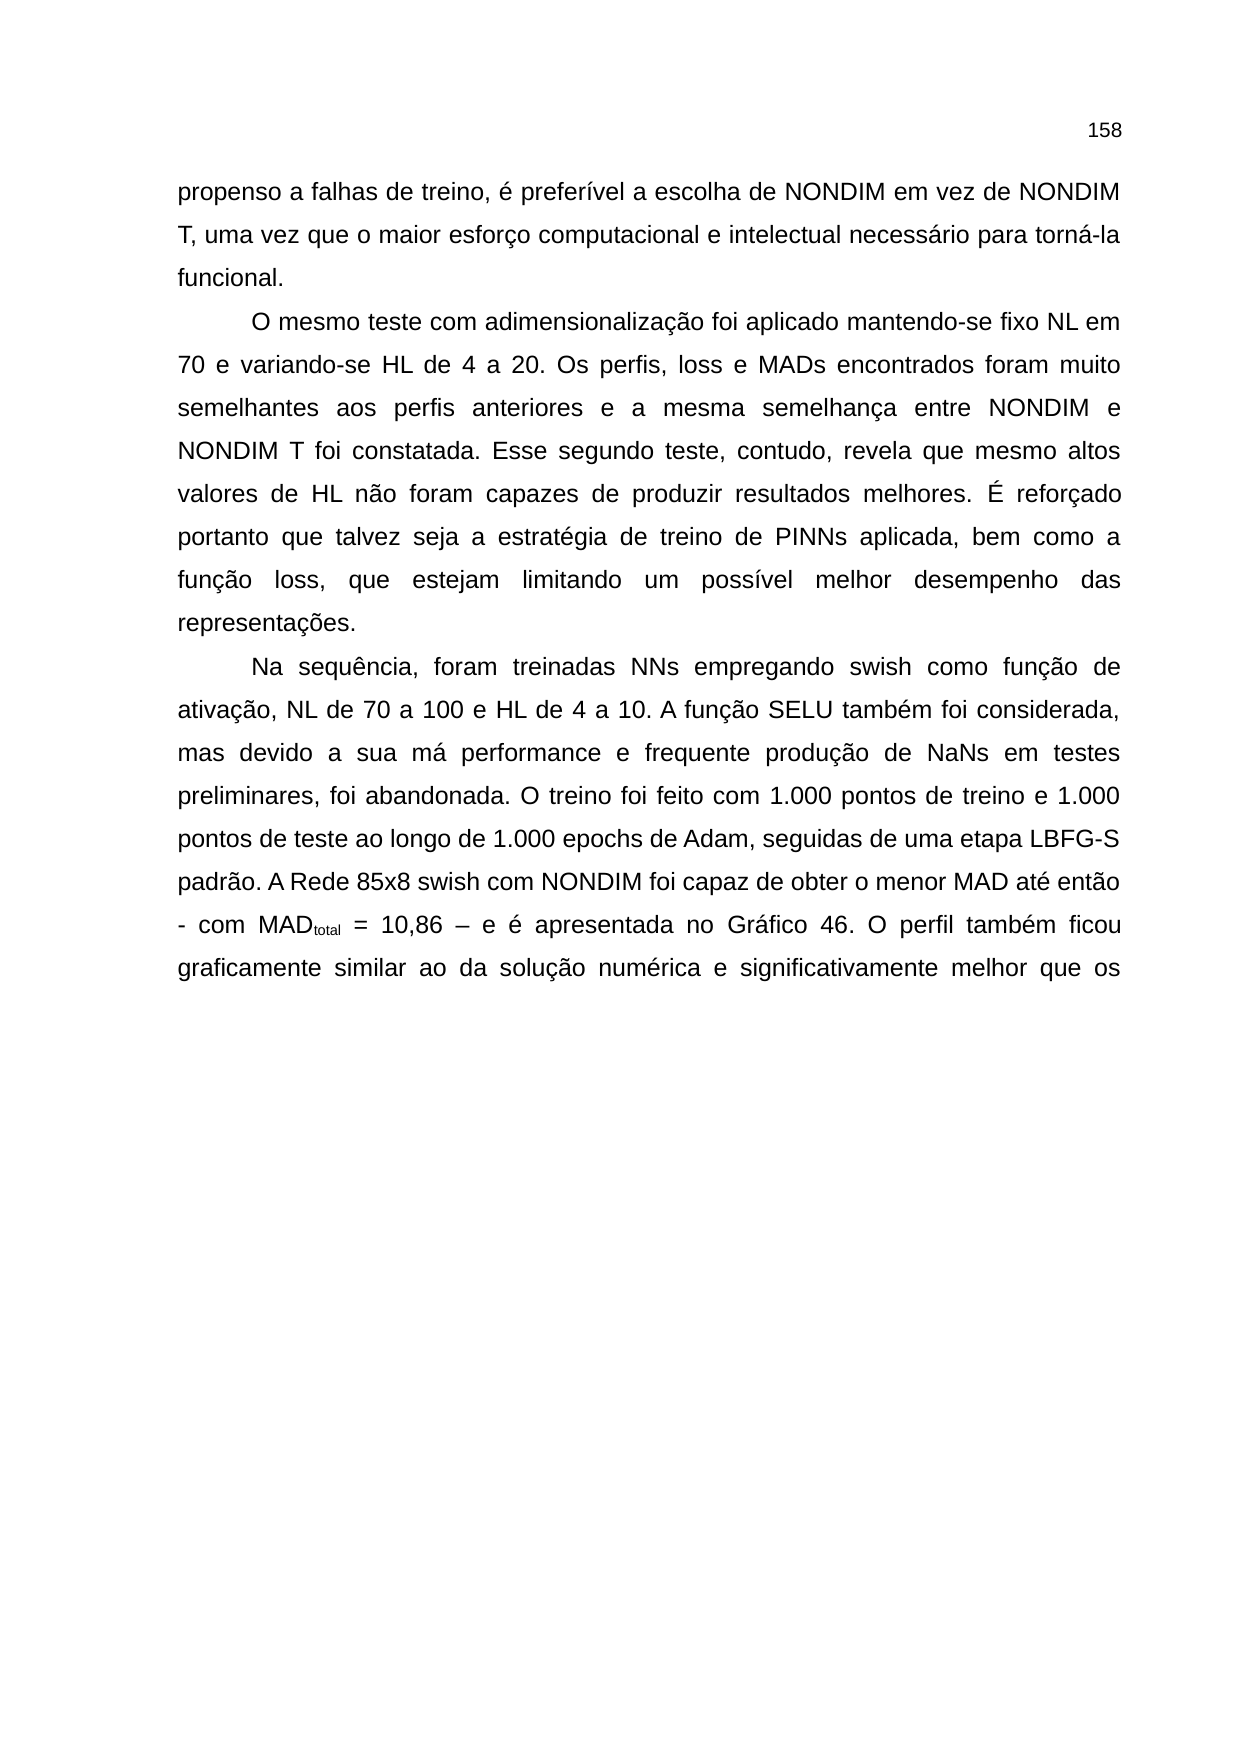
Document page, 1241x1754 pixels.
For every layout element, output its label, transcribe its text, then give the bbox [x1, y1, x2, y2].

text O mesmo teste com adimensionalização foi aplicado mantendo-se fixo NL em 70 e variando-se HL de 4 a 20. Os perfis, loss e MADs encontrados foram muito semelhantes aos perfis anteriores e a mesma semelhança entre NONDIM e NONDIM T foi constatada. Esse segundo teste, contudo, revela que mesmo altos valores de HL não foram capazes de produzir resultados melhores. É reforçado portanto que talvez seja a estratégia de treino de PINNs aplicada, bem como a função loss, que estejam limitando um possível melhor desempenho das representações. [177, 306, 1122, 637]
text Na sequência, foram treinadas NNs empregando swish como função de ativação, NL de 70 a 100 e HL de 4 a 10. A função SELU também foi considerada, mas devido a sua má performance e frequente produção de NaNs em testes preliminares, foi abandonada. O treino foi feito com 1.000 pontos de treino e 1.000 pontos de teste ao longo de 1.000 epochs de Adam, seguidas de uma etapa LBFG-S padrão. A Rede 85x8 swish com NONDIM foi capaz de obter o menor MAD até então - com MADtotal = 10,86 – e é apresentada no Gráfico 46. O perfil também ficou graficamente similar ao da solução numérica e significativamente melhor que os [177, 651, 1122, 982]
text propenso a falhas de treino, é preferível a escolha de NONDIM em vez de NONDIM T, uma vez que o maior esforço computacional e intelectual necessário para torná-la funcional. [177, 177, 1122, 292]
